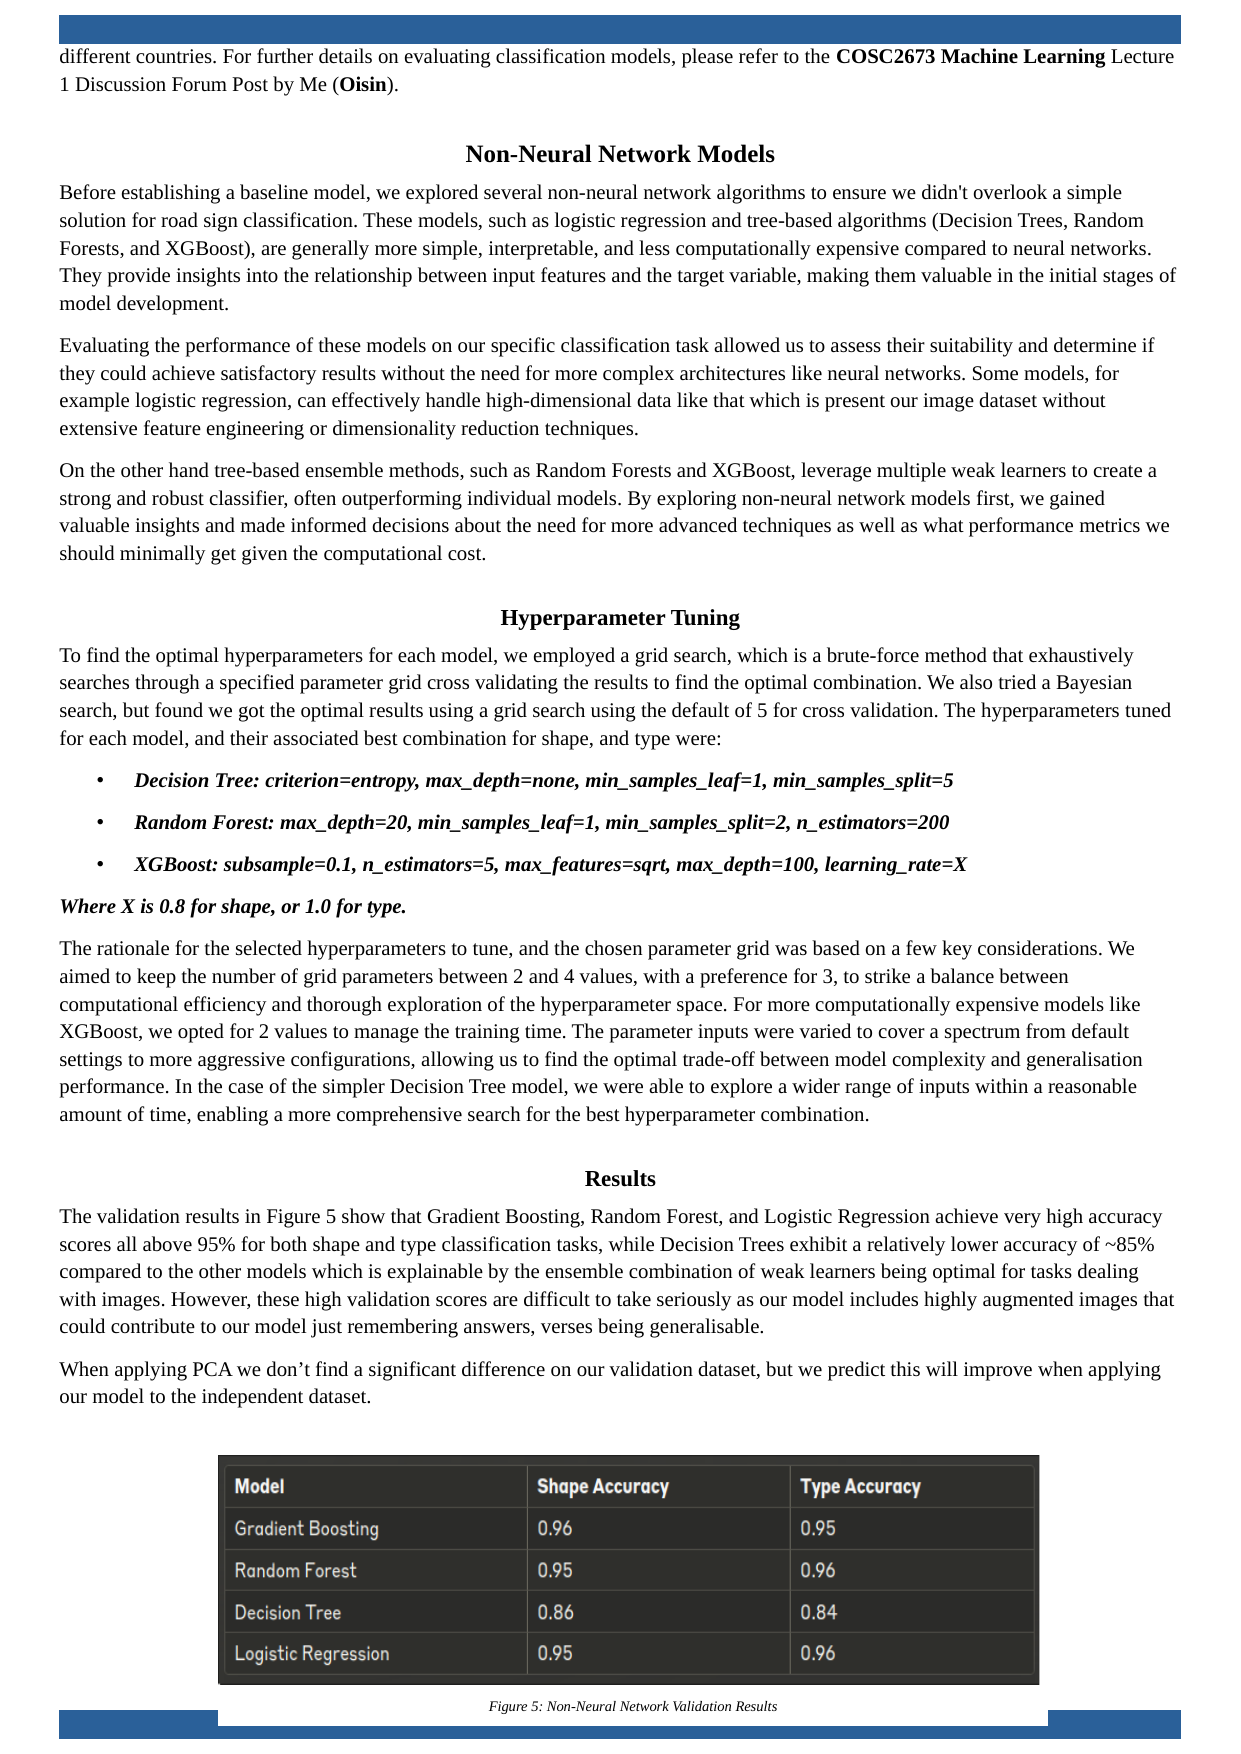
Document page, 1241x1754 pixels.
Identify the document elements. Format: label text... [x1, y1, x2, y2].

subtitle Non-Neural Network Models [59, 139, 1181, 168]
list Random Forest: max_depth=20, min_samples_leaf=1, min_samples_split=2, n_estimators=200 [97, 810, 1181, 834]
list XGBoost: subsample=0.1, n_estimators=5, max_features=sqrt, max_depth=100, learning_rate=X [97, 852, 1181, 876]
text Evaluating the performance of these models on our specific classification task allowed us to assess their suitability and determine if they could achieve satisfactory results without the need for more complex architectures like neural networks. Some models, for example logistic regression, can effectively handle high-dimensional data like that which is present our image dataset without extensive feature engineering or dimensionality reduction techniques. [59, 333, 1181, 440]
subtitle Hyperparameter Tuning [59, 604, 1181, 630]
text The validation results in Figure 5 show that Gradient Boosting, Random Forest, and Logistic Regression achieve very high accuracy scores all above 95% for both shape and type classification tasks, while Decision Trees exhibit a relatively lower accuracy of ~85% compared to the other models which is explainable by the ensemble combination of weak learners being optimal for tasks dealing with images. However, these high validation scores are difficult to take seriously as our model includes highly augmented images that could contribute to our model just remembering answers, verses being generalisable. [59, 1204, 1181, 1338]
list Decision Tree: criterion=entropy, max_depth=none, min_samples_leaf=1, min_samples_split=5 [97, 768, 1181, 792]
text Where X is 0.8 for shape, or 1.0 for type. [59, 894, 1181, 918]
text To find the optimal hyperparameters for each model, we employed a grid search, which is a brute-force method that exhaustively searches through a specified parameter grid cross validating the results to find the optimal combination. We also tried a Bayesian search, but found we got the optimal results using a grid search using the default of 5 for cross validation. The hyperparameters tuned for each model, and their associated best combination for shape, and type were: [59, 643, 1181, 749]
text When applying PCA we don’t find a significant difference on our validation dataset, but we predict this will improve when applying our model to the independent dataset. [59, 1356, 1181, 1408]
text On the other hand tree-based ensemble methods, such as Random Forests and XGBoost, leverage multiple weak learners to create a strong and robust classifier, often outperforming individual models. By exploring non-neural network models first, we gained valuable insights and made informed decisions about the need for more advanced techniques as well as what performance metrics we should minimally get given the computational cost. [59, 458, 1181, 565]
subtitle Results [59, 1165, 1181, 1191]
text Figure 5: Non-Neural Network Validation Results [218, 1685, 1048, 1726]
text Before establishing a baseline model, we explored several non-neural network algorithms to ensure we didn't overlook a simple solution for road sign classification. These models, such as logistic regression and tree-based algorithms (Decision Trees, Random Forests, and XGBoost), are generally more simple, interpretable, and less computationally expensive compared to neural networks. They provide insights into the relationship between input features and the target variable, making them valuable in the initial stages of model development. [59, 180, 1181, 315]
text The rationale for the selected hyperparameters to tune, and the chosen parameter grid was based on a few key considerations. We aimed to keep the number of grid parameters between 2 and 4 values, with a preference for 3, to strike a balance between computational efficiency and thorough exploration of the hyperparameter space. For more computationally expensive models like XGBoost, we opted for 2 values to manage the training time. The parameter inputs were varied to cover a spectrum from default settings to more aggressive configurations, allowing us to find the optimal trade-off between model complexity and generalisation performance. In the case of the simpler Decision Tree model, we were able to explore a wider range of inputs within a reasonable amount of time, enabling a more comprehensive search for the best hyperparameter combination. [59, 936, 1181, 1126]
text different countries. For further details on evaluating classification models, please refer to the COSC2673 Machine Learning Lecture 1 Discussion Forum Post by Me (Oisin). [59, 44, 1181, 96]
picture [218, 1455, 1040, 1685]
